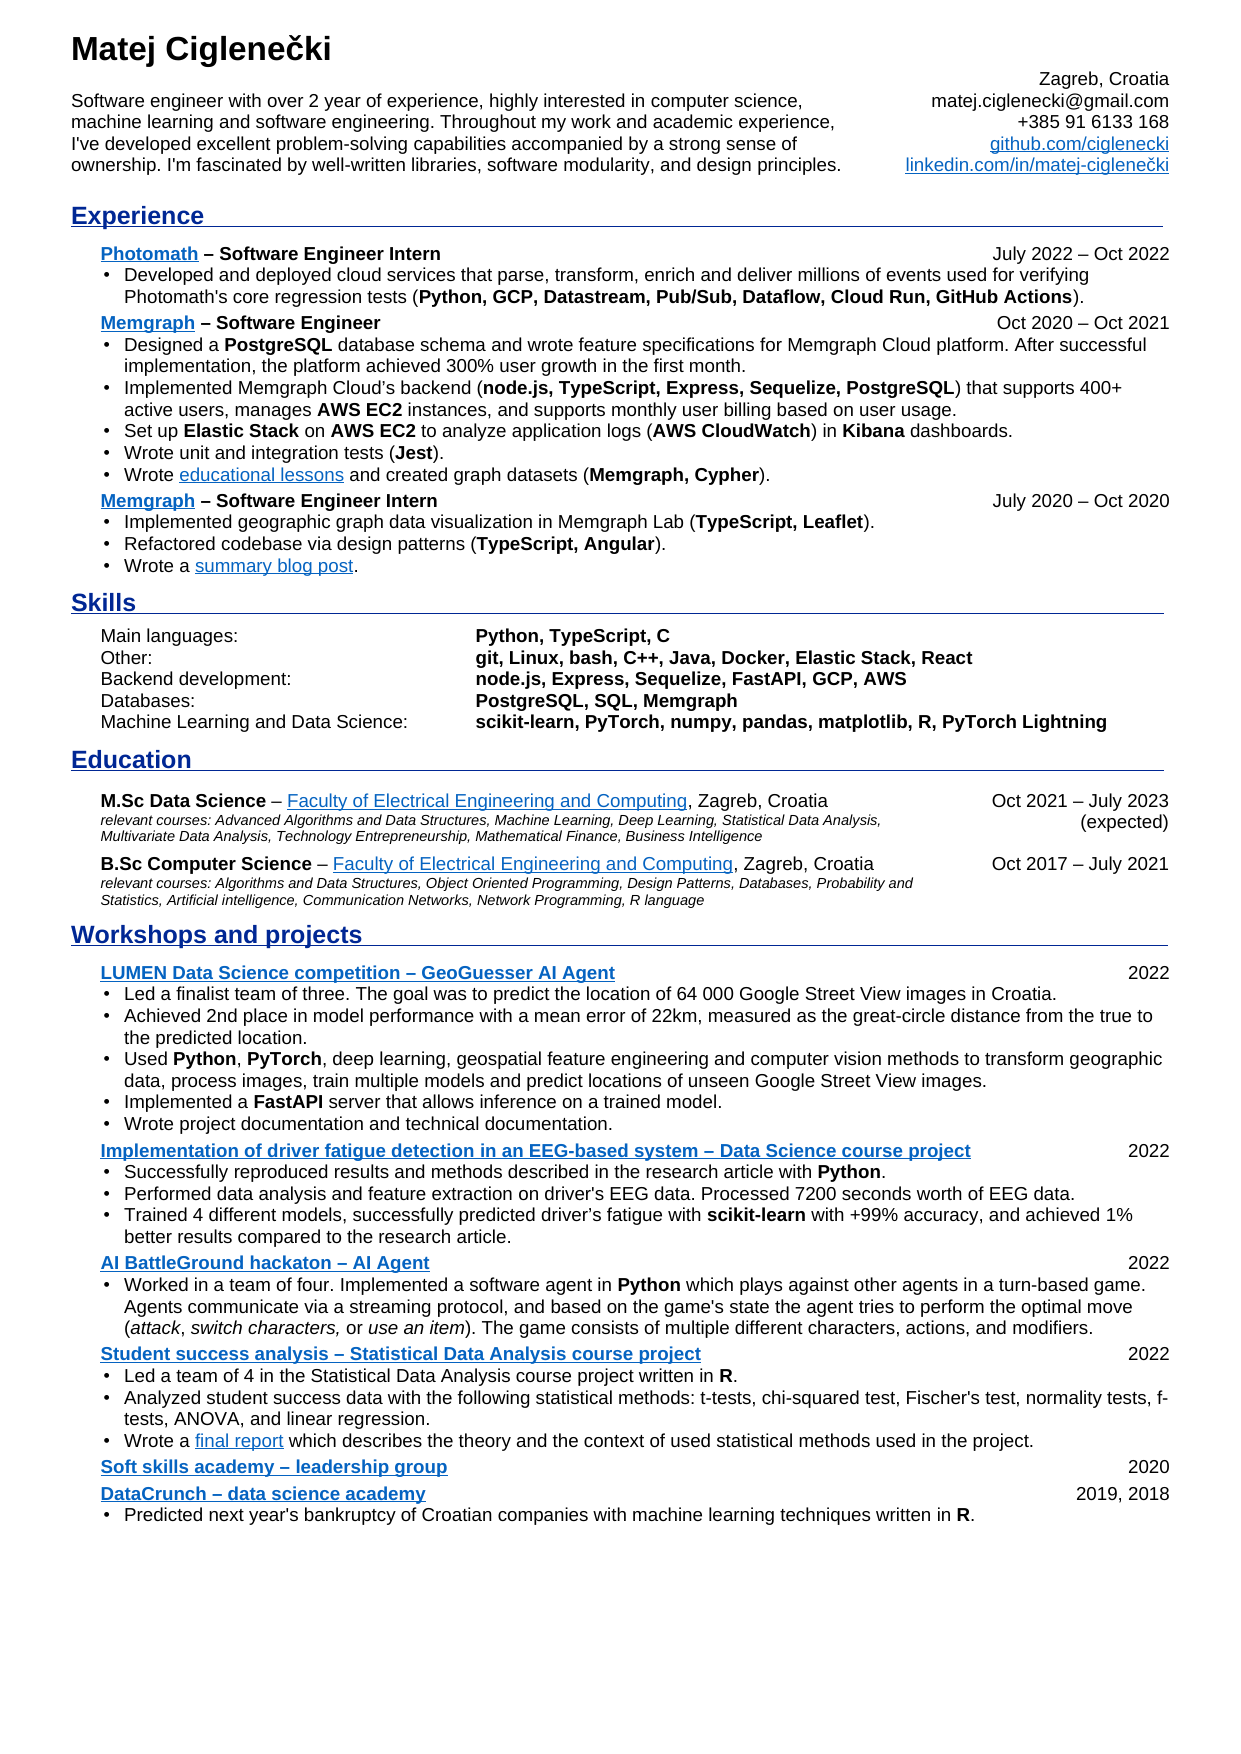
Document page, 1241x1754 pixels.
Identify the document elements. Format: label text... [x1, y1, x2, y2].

table_cell Worked in a team of four. Implemented a software agent in Python which plays against other agents in a turn-based game. Agents communicate via a streaming protocol, and based on the game's state the agent tries to perform the optimal move (attack, switch characters, or use an item). The game consists of multiple different characters, actions, and modifiers. [71, 1274, 1169, 1338]
table_cell Memgraph – Software Engineer Intern [71, 485, 821, 511]
table_cell 2022 [1028, 1135, 1169, 1161]
table_header Oct 2021 – July 2023 (expected) [974, 782, 1169, 845]
title Workshops and projects [71, 920, 1169, 949]
table_cell 2022 [1028, 1248, 1169, 1274]
table_cell AI BattleGround hackaton – AI Agent [71, 1248, 1028, 1274]
table_cell Memgraph – Software Engineer [71, 307, 821, 333]
table_cell July 2020 – Oct 2020 [821, 485, 1169, 511]
title Education [71, 744, 1169, 773]
table_header 2022 [1028, 957, 1169, 983]
table_header Photomath – Software Engineer Intern [71, 238, 821, 264]
table_cell Implemented geographic graph data visualization in Memgraph Lab (TypeScript, Leaflet). Refactored codebase via design patterns (TypeScript, Angular). Wrote a summary blog post. [71, 511, 1169, 576]
table_cell Soft skills academy – leadership group [71, 1451, 1028, 1478]
table_cell Implementation of driver fatigue detection in an EEG-based system – Data Science course project [71, 1135, 1028, 1161]
table_cell Led a team of 4 in the Statistical Data Analysis course project written in R. Analyzed student success data with the following statistical methods: t-tests, chi-squared test, Fischer's test, normality tests, f-tests, ANOVA, and linear regression. Wrote a final report which describes the theory and the context of used statistical methods used in the project. [71, 1365, 1169, 1451]
table_cell 2020 [1028, 1451, 1169, 1478]
table_cell 2022 [1028, 1339, 1169, 1365]
table_header July 2022 – Oct 2022 [821, 238, 1169, 264]
title Experience [71, 201, 1169, 229]
table_cell Led a finalist team of three. The goal was to predict the location of 64 000 Google Street View images in Croatia. Achieved 2nd place in model performance with a mean error of 22km, measured as the great-circle distance from the true to the predicted location. Used Python, PyTorch, deep learning, geospatial feature engineering and computer vision methods to transform geographic data, process images, train multiple models and predict locations of unseen Google Street View images. Implemented a FastAPI server that allows inference on a trained model. Wrote project documentation and technical documentation. [71, 983, 1169, 1135]
table_cell Oct 2017 – July 2021 [974, 845, 1169, 908]
table_cell Successfully reproduced results and methods described in the research article with Python. Performed data analysis and feature extraction on driver's EEG data. Processed 7200 seconds worth of EEG data. Trained 4 different models, successfully predicted driver’s fatigue with scikit-learn with +99% accuracy, and achieved 1% better results compared to the research article. [71, 1161, 1169, 1247]
table_cell Oct 2020 – Oct 2021 [821, 307, 1169, 333]
table_cell DataCrunch – data science academy [71, 1478, 1028, 1504]
table_header LUMEN Data Science competition – GeoGuesser AI Agent [71, 957, 1028, 983]
table_header Matej Ciglenečki Software engineer with over 2 year of experience, highly interested in computer science, machine learning and software engineering. Throughout my work and academic experience, I've developed excellent problem-solving capabilities accompanied by a strong sense of ownership. I'm fascinated by well-written libraries, software modularity, and design principles. [71, 30, 874, 176]
table_header Main languages: Python, TypeScript, C Other: git, Linux, bash, C++, Java, Docker, Elastic Stack, React Backend development: node.js, Express, Sequelize, FastAPI, GCP, AWS Databases: PostgreSQL, SQL, Memgraph Machine Learning and Data Science: scikit-learn, PyTorch, numpy, pandas, matplotlib, R, PyTorch Lightning [71, 625, 1169, 733]
table_cell Student success analysis – Statistical Data Analysis course project [71, 1339, 1028, 1365]
table_cell B.Sc Computer Science – Faculty of Electrical Engineering and Computing, Zagreb, Croatia relevant courses: Algorithms and Data Structures, Object Oriented Programming, Design Patterns, Databases, Probability and Statistics, Artificial intelligence, Communication Networks, Network Programming, R language [71, 845, 974, 908]
table_header Zagreb, Croatia matej.ciglenecki@gmail.com +385 91 6133 168 github.com/ciglenecki linkedin.com/in/matej-ciglenečki [874, 30, 1169, 176]
table_cell Designed a PostgreSQL database schema and wrote feature specifications for Memgraph Cloud platform. After successful implementation, the platform achieved 300% user growth in the first month. Implemented Memgraph Cloud’s backend (node.js, TypeScript, Express, Sequelize, PostgreSQL) that supports 400+ active users, manages AWS EC2 instances, and supports monthly user billing based on user usage. Set up Elastic Stack on AWS EC2 to analyze application logs (AWS CloudWatch) in Kibana dashboards. Wrote unit and integration tests (Jest). Wrote educational lessons and created graph datasets (Memgraph, Cypher). [71, 334, 1169, 485]
title Skills [71, 588, 1169, 617]
table_cell Predicted next year's bankruptcy of Croatian companies with machine learning techniques written in R. [71, 1504, 1169, 1526]
table_header M.Sc Data Science – Faculty of Electrical Engineering and Computing, Zagreb, Croatia relevant courses: Advanced Algorithms and Data Structures, Machine Learning, Deep Learning, Statistical Data Analysis, Multivariate Data Analysis, Technology Entrepreneurship, Mathematical Finance, Business Intelligence [71, 782, 974, 845]
table_cell 2019, 2018 [1028, 1478, 1169, 1504]
table_cell Developed and deployed cloud services that parse, transform, enrich and deliver millions of events used for verifying Photomath's core regression tests (Python, GCP, Datastream, Pub/Sub, Dataflow, Cloud Run, GitHub Actions). [71, 264, 1169, 307]
